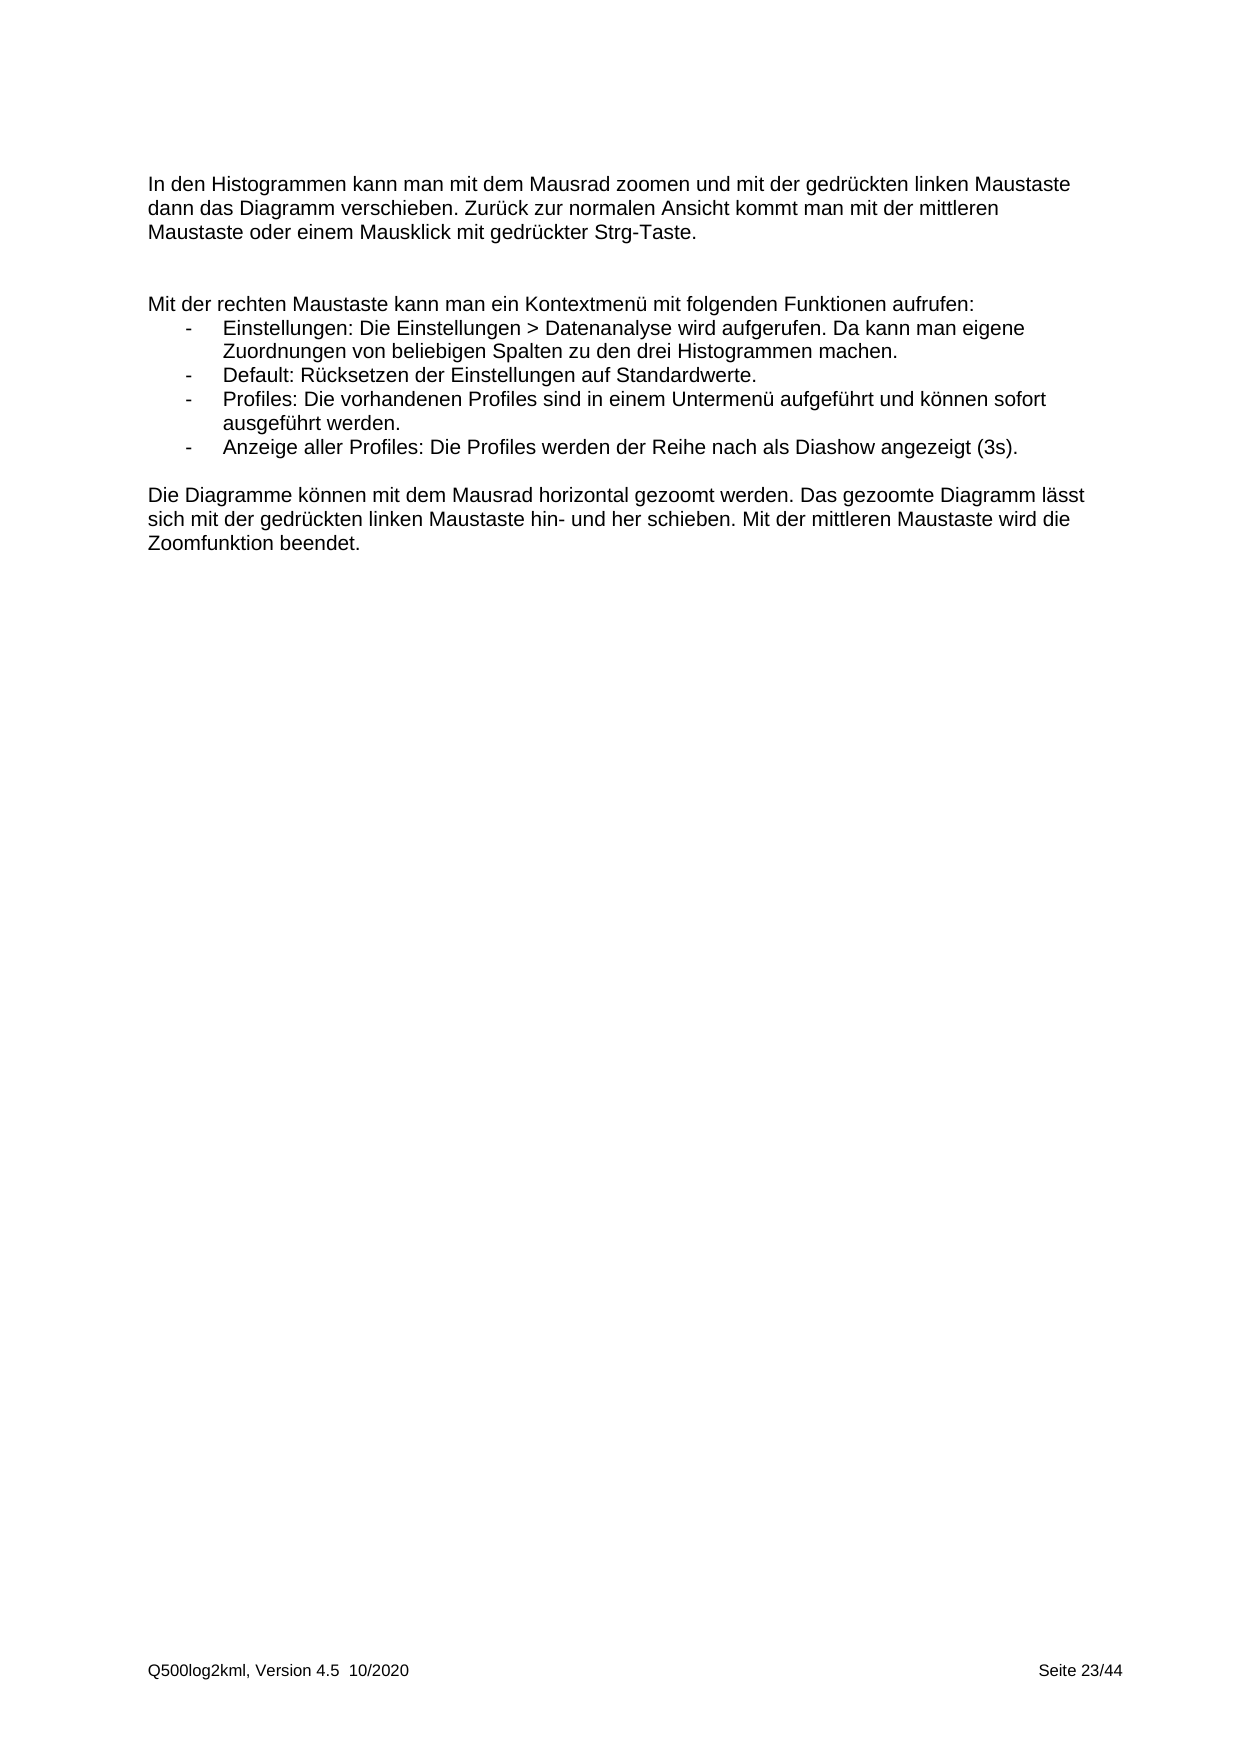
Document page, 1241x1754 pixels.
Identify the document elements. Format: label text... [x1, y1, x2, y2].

list Anzeige aller Profiles: Die Profiles werden der Reihe nach als Diashow angezeigt (3s). [185, 435, 1093, 459]
list Default: Rücksetzen der Einstellungen auf Standardwerte. [185, 363, 1093, 387]
text In den Histogrammen kann man mit dem Mausrad zoomen und mit der gedrückten linken Maustaste dann das Diagramm verschieben. Zurück zur normalen Ansicht kommt man mit der mittleren Maustaste oder einem Mausklick mit gedrückter Strg-Taste. [148, 172, 1093, 243]
list Einstellungen: Die Einstellungen > Datenanalyse wird aufgerufen. Da kann man eigene Zuordnungen von beliebigen Spalten zu den drei Histogrammen machen. [185, 315, 1093, 363]
list Profiles: Die vorhandenen Profiles sind in einem Untermenü aufgeführt und können sofort ausgeführt werden. [185, 387, 1093, 435]
text Die Diagramme können mit dem Mausrad horizontal gezoomt werden. Das gezoomte Diagramm lässt sich mit der gedrückten linken Maustaste hin- und her schieben. Mit der mittleren Maustaste wird die Zoomfunktion beendet. [148, 483, 1093, 555]
text Mit der rechten Maustaste kann man ein Kontextmenü mit folgenden Funktionen aufrufen: [148, 291, 1093, 315]
